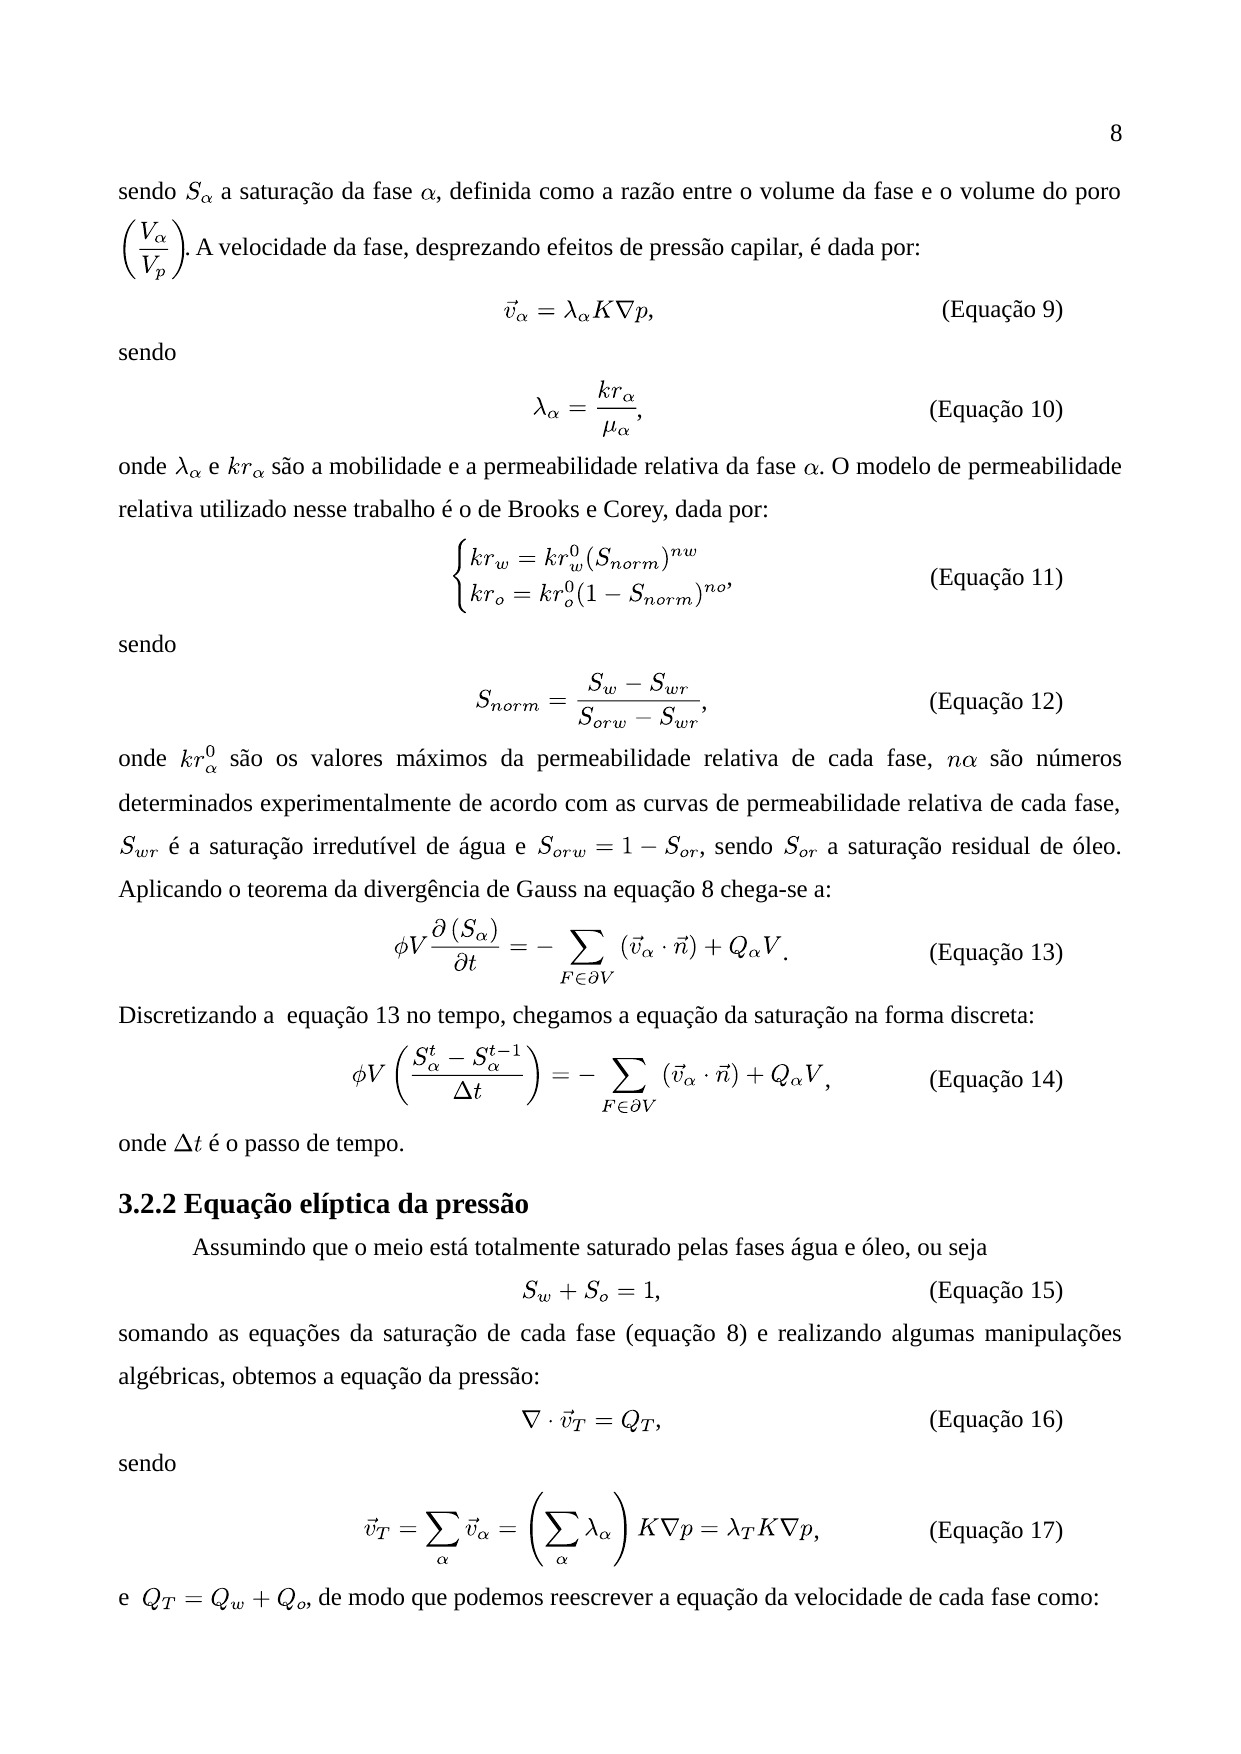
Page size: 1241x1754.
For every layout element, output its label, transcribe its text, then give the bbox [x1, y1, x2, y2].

text , (Equação 14) [118, 1043, 1122, 1114]
text , (Equação 12) [666, 672, 1122, 729]
text Assumindo que o meio está totalmente saturado pelas fases água e óleo, ou seja [118, 1232, 1122, 1261]
text sendo [118, 337, 1122, 366]
text [118, 672, 596, 729]
text [118, 538, 464, 614]
text . (Equação 13) [118, 917, 1122, 986]
text [118, 1491, 541, 1567]
text sendo [118, 1448, 1122, 1476]
text onde é o passo de tempo. [118, 1128, 1122, 1157]
text sendo [118, 629, 1122, 657]
subtitle 3.2.2 Equação elíptica da pressão [118, 1186, 1122, 1219]
text sendo a saturação da fase , definida como a razão entre o volume da fase e o volume do poro . A velocidade da fase, desprezando efeitos de pressão capilar, é dada por: [118, 176, 1122, 280]
text onde e são a mobilidade e a permeabilidade relativa da fase . O modelo de permeabilidade relativa utilizado nesse trabalho é o de Brooks e Corey, dada por: [118, 451, 1122, 523]
text [118, 380, 602, 437]
text somando as equações da saturação de cada fase (equação 8) e realizando algumas manipulações algébricas, obtemos a equação da pressão: [118, 1318, 1122, 1390]
text , (Equação 16) [118, 1404, 1122, 1433]
text , (Equação 17) [615, 1491, 1122, 1567]
text Discretizando a equação 13 no tempo, chegamos a equação da saturação na forma discreta: [118, 1000, 1122, 1029]
text onde são os valores máximos da permeabilidade relativa de cada fase, são números determinados experimentalmente de acordo com as curvas de permeabilidade relativa de cada fase, é a saturação irredutível de água e , sendo a saturação residual de óleo. Aplicando o teorema da divergência de Gauss na equação 8 chega-se a: [118, 743, 1122, 903]
text , (Equação 11) [466, 538, 1122, 614]
text , (Equação 10) [605, 380, 1122, 437]
text , (Equação 9) [118, 294, 1122, 323]
text e , de modo que podemos reescrever a equação da velocidade de cada fase como: [118, 1582, 1122, 1611]
text , (Equação 15) [118, 1275, 1122, 1304]
